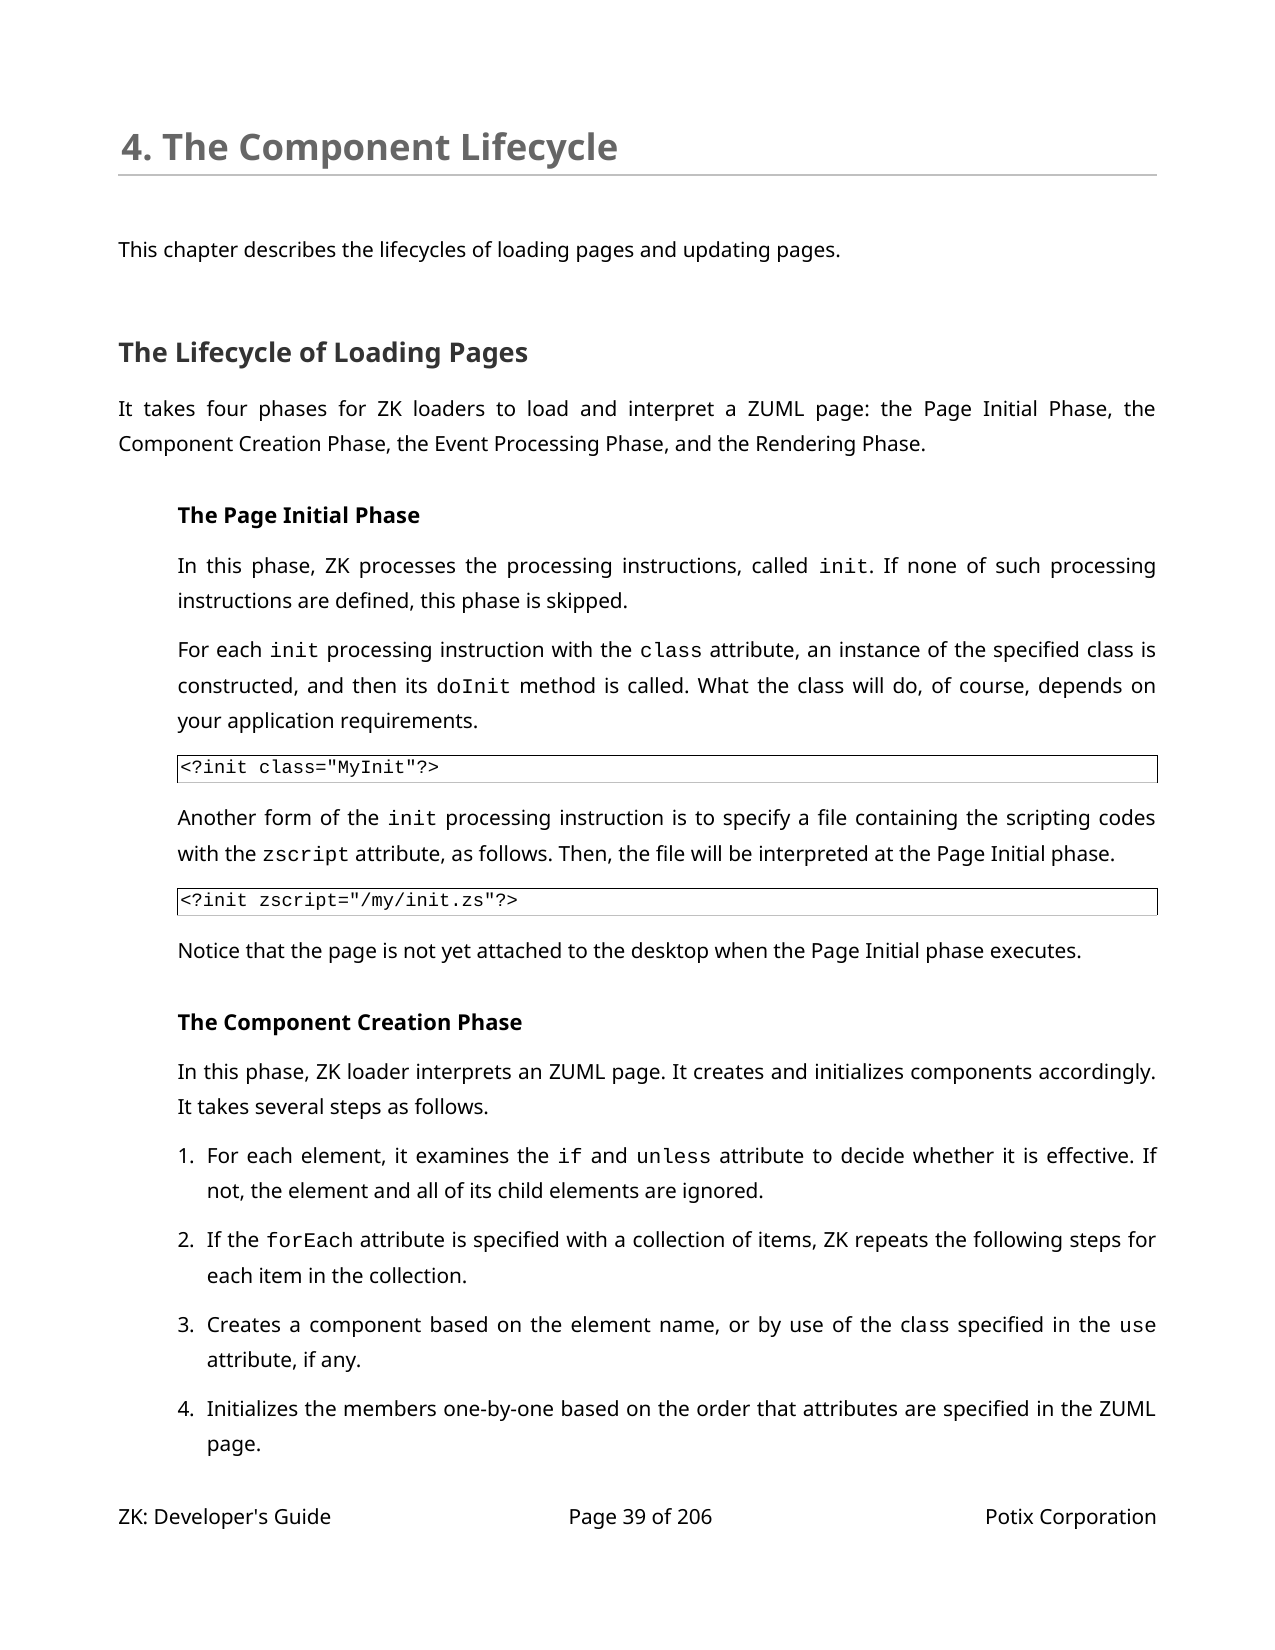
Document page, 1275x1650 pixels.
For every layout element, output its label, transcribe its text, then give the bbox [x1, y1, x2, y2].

text Notice that the page is not yet attached to the desktop when the Page Initial phase executes. [177, 936, 1157, 964]
text <?init class="MyInit"?> [178, 756, 1157, 782]
text In this phase, ZK processes the processing instructions, called init. If none of such processing instructions are defined, this phase is skipped. [177, 551, 1157, 615]
subtitle The Component Creation Phase [177, 1006, 1157, 1036]
list For each element, it examines the if and unless attribute to decide whether it is effective. If not, the element and all of its child elements are ignored. [177, 1141, 1157, 1205]
text <?init zscript="/my/init.zs"?> [178, 889, 1157, 915]
text This chapter describes the lifecycles of loading pages and updating pages. [118, 235, 1157, 263]
text It takes four phases for ZK loaders to load and interpret a ZUML page: the Page Initial Phase, the Component Creation Phase, the Event Processing Phase, and the Rendering Phase. [118, 394, 1157, 458]
subtitle 4. The Component Lifecycle [118, 118, 1157, 174]
subtitle The Page Initial Phase [177, 500, 1157, 530]
text For each init processing instruction with the class attribute, an instance of the specified class is constructed, and then its doInit method is called. What the class will do, of course, depends on your application requirements. [177, 635, 1157, 734]
subtitle The Lifecycle of Loading Pages [118, 334, 1157, 371]
list Creates a component based on the element name, or by use of the class specified in the use attribute, if any. [177, 1310, 1157, 1374]
list Initializes the members one-by-one based on the order that attributes are specified in the ZUML page. [177, 1394, 1157, 1458]
list If the forEach attribute is specified with a collection of items, ZK repeats the following steps for each item in the collection. [177, 1226, 1157, 1289]
text In this phase, ZK loader interprets an ZUML page. It creates and initializes components accordingly. It takes several steps as follows. [177, 1057, 1157, 1121]
text Another form of the init processing instruction is to specify a file containing the scripting codes with the zscript attribute, as follows. Then, the file will be interpreted at the Page Initial phase. [177, 803, 1157, 867]
